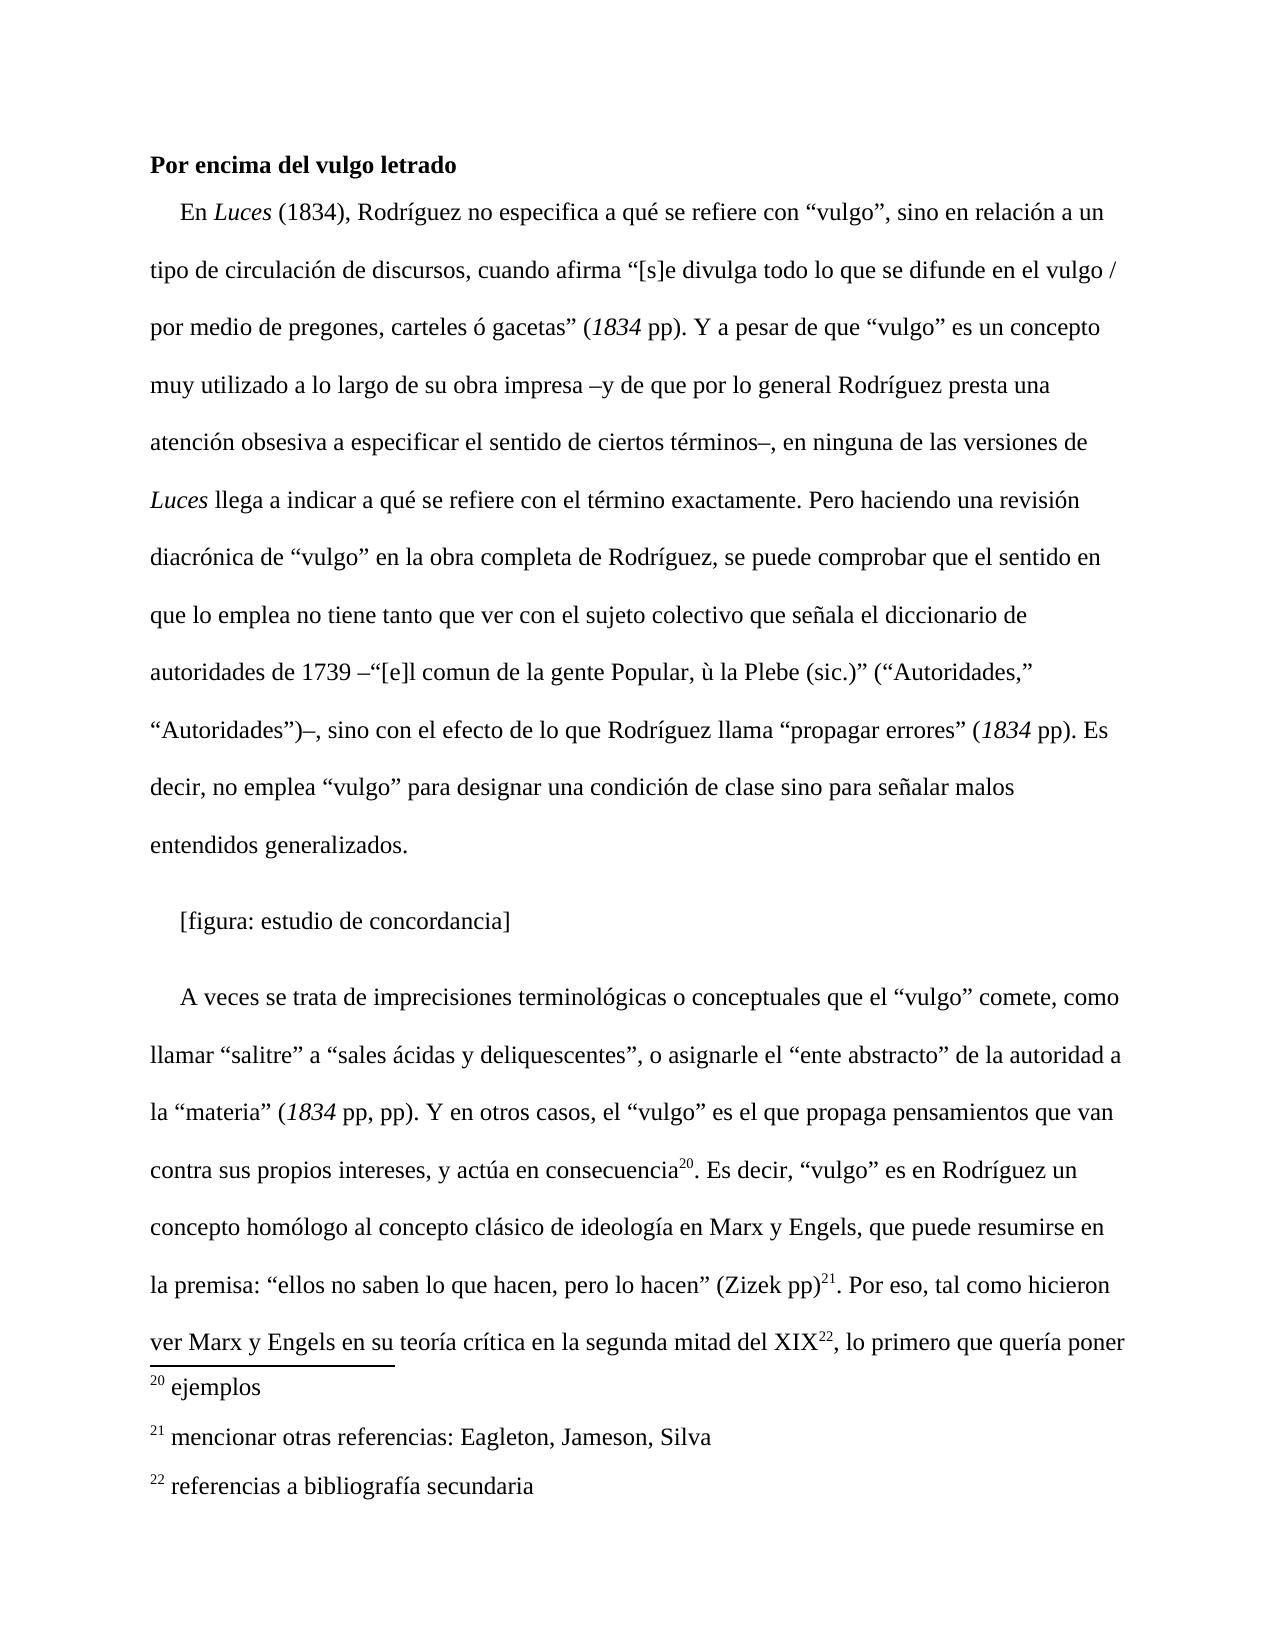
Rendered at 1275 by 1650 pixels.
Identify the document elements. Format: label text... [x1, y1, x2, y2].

subtitle Por encima del vulgo letrado [150, 150, 1125, 179]
text mencionar otras referencias: Eagleton, Jameson, Silva [150, 1422, 1125, 1450]
text ejemplos [150, 1372, 1125, 1401]
text A veces se trata de imprecisiones terminológicas o conceptuales que el “vulgo” comete, como llamar “salitre” a “sales ácidas y deliquescentes”, o asignarle el “ente abstracto” de la autoridad a la “materia” (1834 pp, pp). Y en otros casos, el “vulgo” es el que propaga pensamientos que van contra sus propios intereses, y actúa en consecuencia. Es decir, “vulgo” es en Rodríguez un concepto homólogo al concepto clásico de ideología en Marx y Engels, que puede resumirse en la premisa: “ellos no saben lo que hacen, pero lo hacen” (Zizek pp). Por eso, tal como hicieron ver Marx y Engels en su teoría crítica en la segunda mitad del XIX, lo primero que quería poner [150, 982, 1125, 1356]
text En Luces (1834), Rodríguez no especifica a qué se refiere con “vulgo”, sino en relación a un tipo de circulación de discursos, cuando afirma “[s]e divulga todo lo que se difunde en el vulgo / por medio de pregones, carteles ó gacetas” (1834 pp). Y a pesar de que “vulgo” es un concepto muy utilizado a lo largo de su obra impresa –y de que por lo general Rodríguez presta una atención obsesiva a especificar el sentido de ciertos términos–, en ninguna de las versiones de Luces llega a indicar a qué se refiere con el término exactamente. Pero haciendo una revisión diacrónica de “vulgo” en la obra completa de Rodríguez, se puede comprobar que el sentido en que lo emplea no tiene tanto que ver con el sujeto colectivo que señala el diccionario de autoridades de 1739 –“[e]l comun de la gente Popular, ù la Plebe (sic.)” (“Autoridades,” “Autoridades”)–, sino con el efecto de lo que Rodríguez llama “propagar errores” (1834 pp). Es decir, no emplea “vulgo” para designar una condición de clase sino para señalar malos entendidos generalizados. [150, 197, 1125, 859]
text referencias a bibliografía secundaria [150, 1471, 1125, 1500]
text [figura: estudio de concordancia] [150, 906, 1125, 935]
